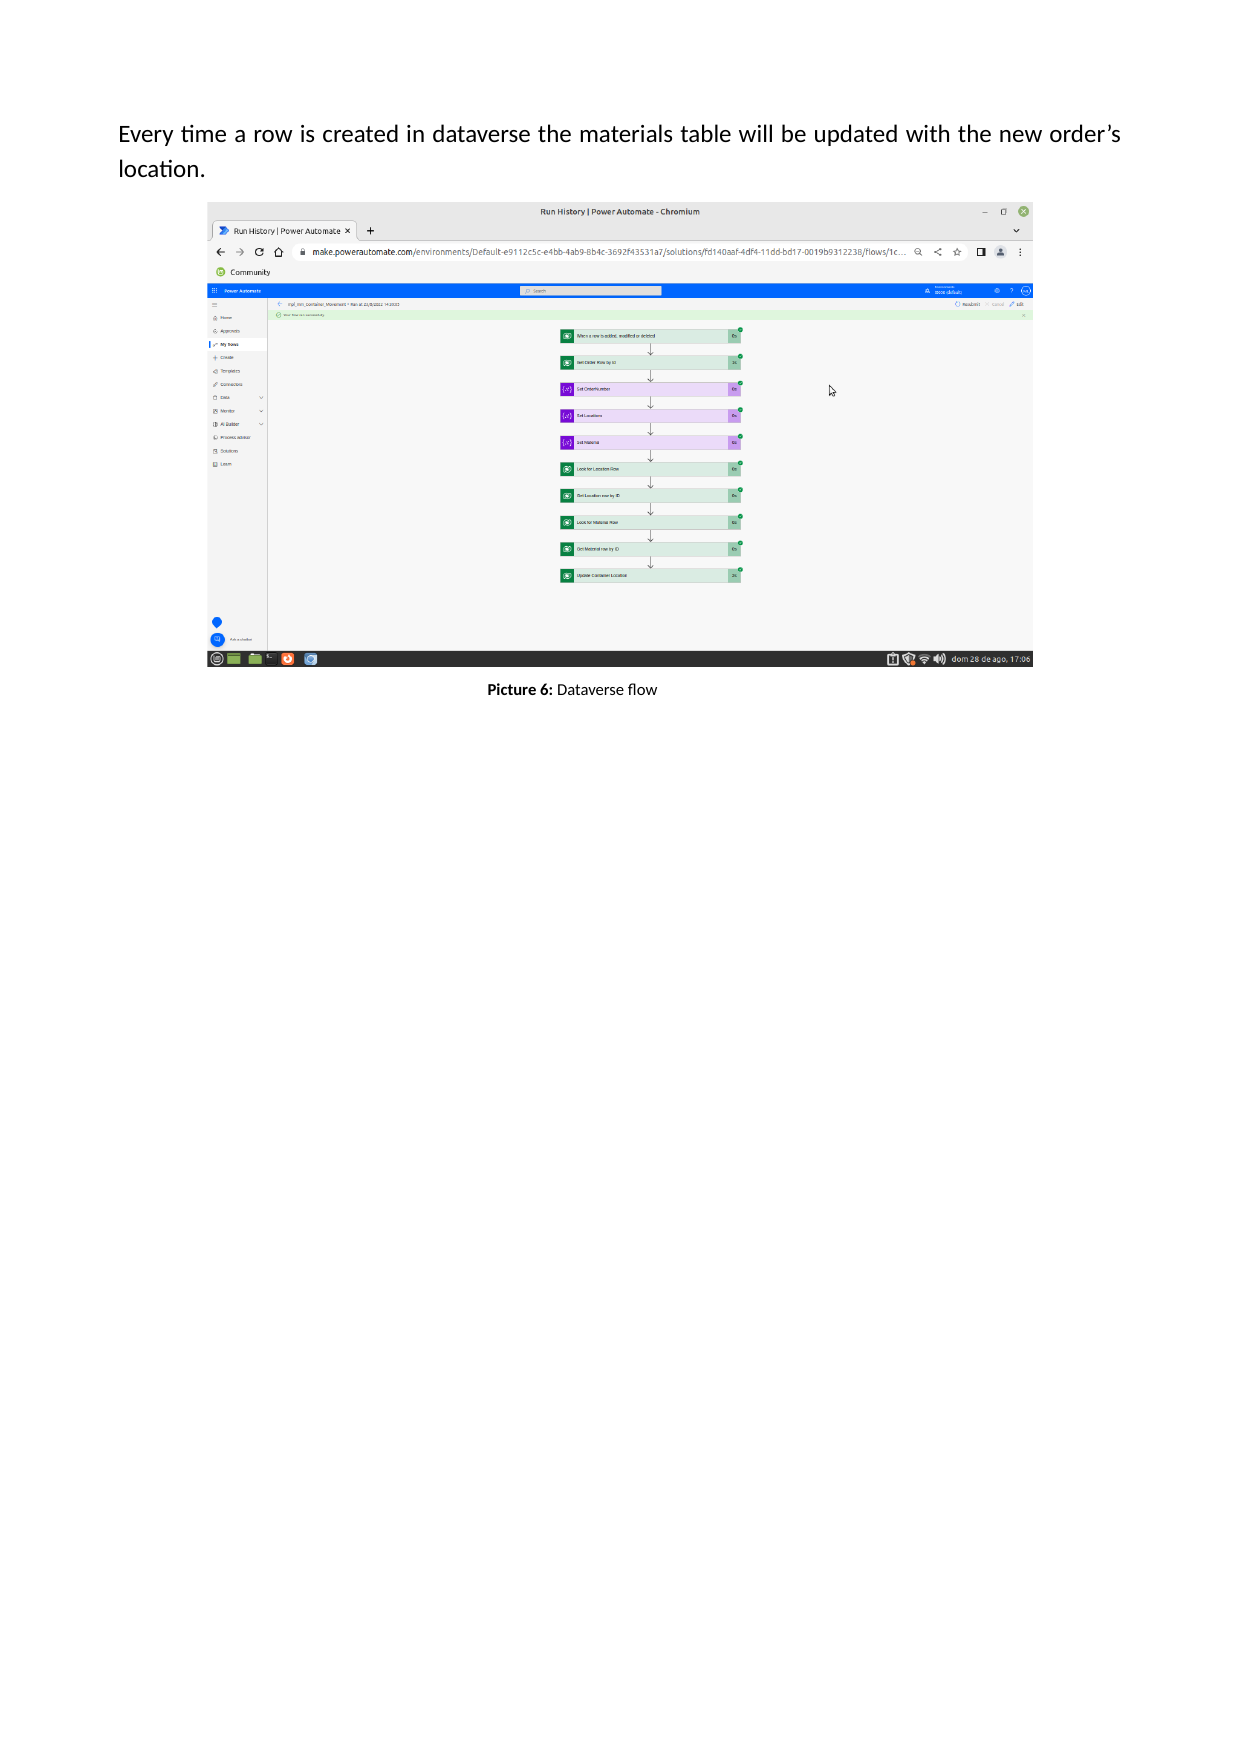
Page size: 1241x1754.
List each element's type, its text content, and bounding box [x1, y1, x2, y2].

picture [207, 202, 1033, 667]
text Picture 6: Dataverse flow [118, 667, 1122, 702]
text Every time a row is created in dataverse the materials table will be updated with the new order’s location. [118, 118, 1122, 184]
